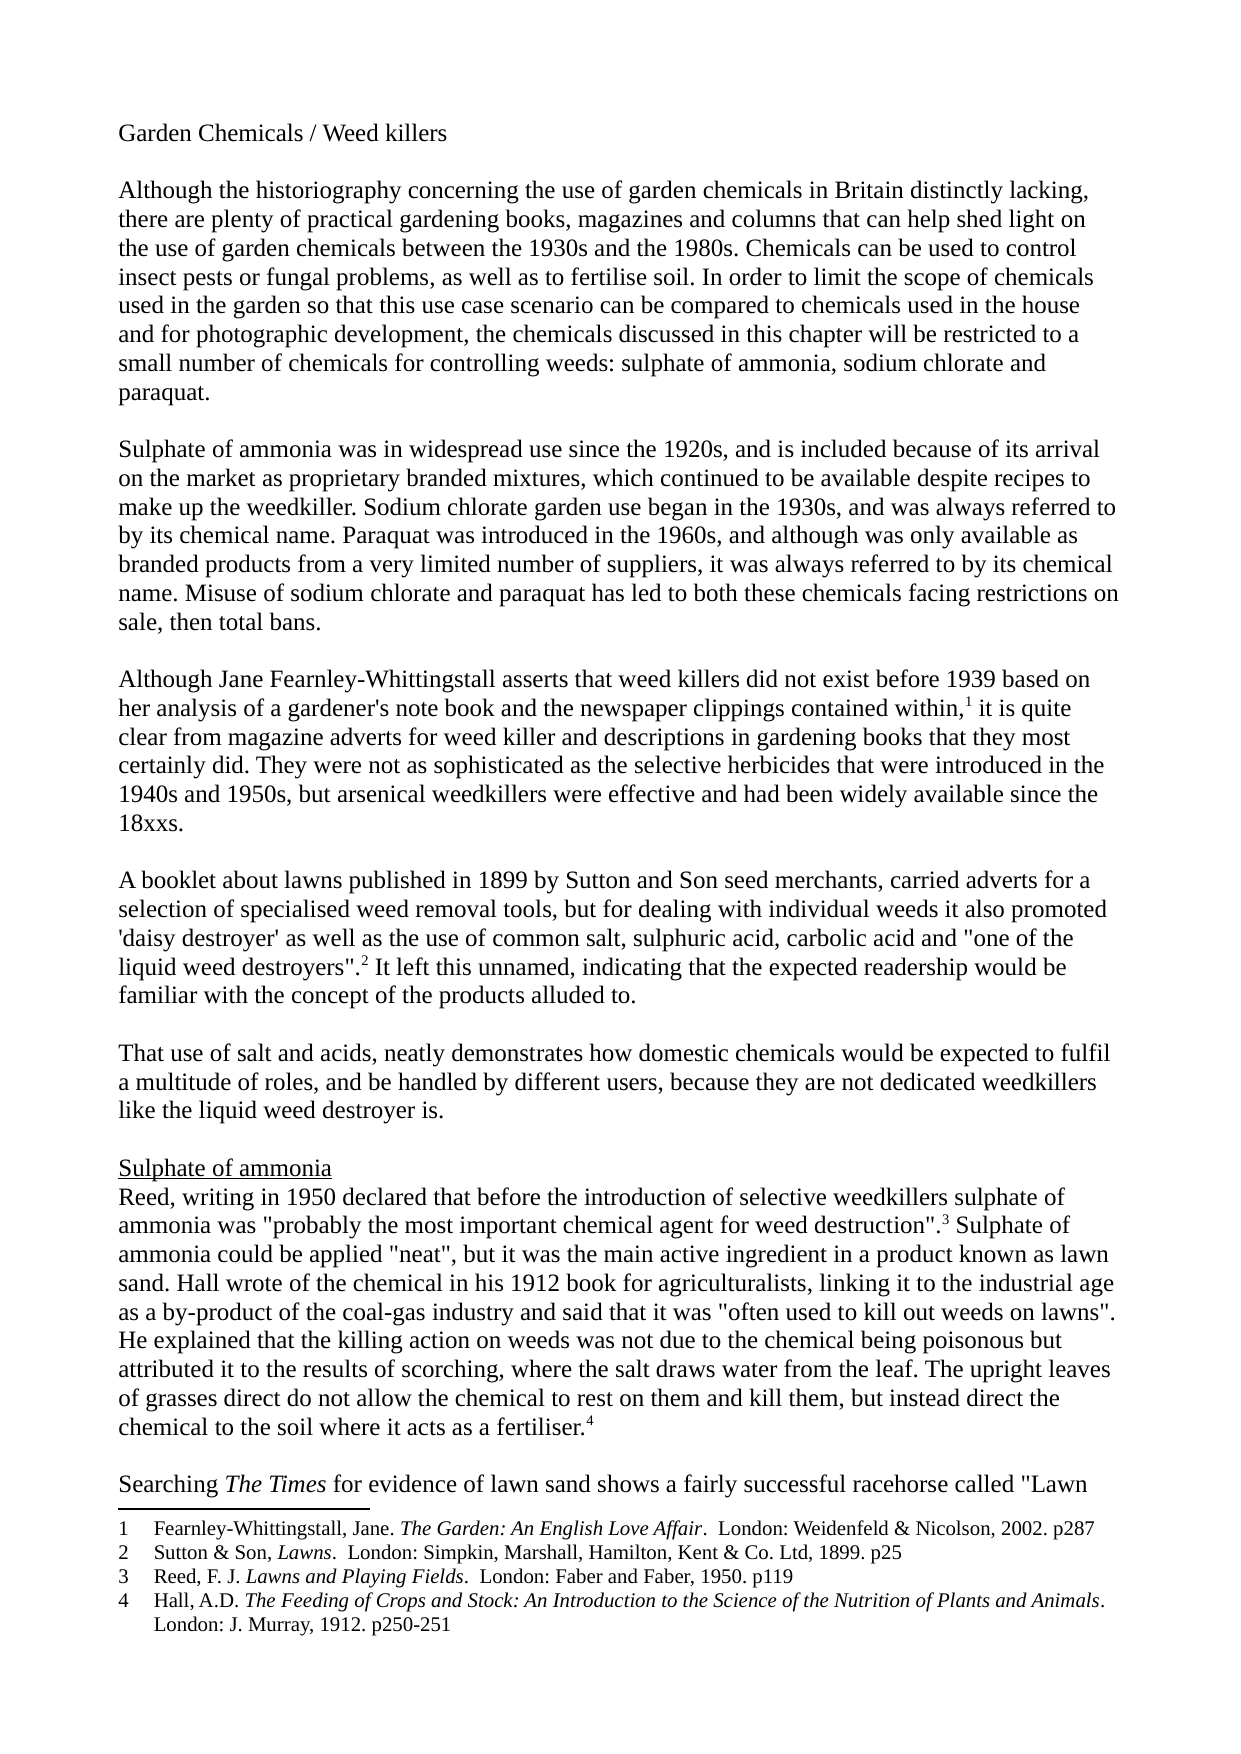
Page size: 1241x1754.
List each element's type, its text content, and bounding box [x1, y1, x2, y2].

text Searching The Times for evidence of lawn sand shows a fairly successful racehorse called "Lawn [118, 1469, 1122, 1498]
text Garden Chemicals / Weed killers [118, 118, 1122, 147]
text Although Jane Fearnley-Whittingstall asserts that weed killers did not exist before 1939 based on her analysis of a gardener's note book and the newspaper clippings contained within, it is quite clear from magazine adverts for weed killer and descriptions in gardening books that they most certainly did. They were not as sophisticated as the selective herbicides that were introduced in the 1940s and 1950s, but arsenical weedkillers were effective and had been widely available since the 18xxs. [118, 664, 1122, 837]
text Hall, A.D. The Feeding of Crops and Stock: An Introduction to the Science of the Nutrition of Plants and Animals. London: J. Murray, 1912. p250-251 [118, 1588, 1122, 1636]
text Although the historiography concerning the use of garden chemicals in Britain distinctly lacking, there are plenty of practical gardening books, magazines and columns that can help shed light on the use of garden chemicals between the 1930s and the 1980s. Chemicals can be used to control insect pests or fungal problems, as well as to fertilise soil. In order to limit the scope of chemicals used in the garden so that this use case scenario can be compared to chemicals used in the house and for photographic development, the chemicals discussed in this chapter will be restricted to a small number of chemicals for controlling weeds: sulphate of ammonia, sodium chlorate and paraquat. [118, 176, 1122, 406]
text Reed, writing in 1950 declared that before the introduction of selective weedkillers sulphate of ammonia was "probably the most important chemical agent for weed destruction". Sulphate of ammonia could be applied "neat", but it was the main active ingredient in a product known as lawn sand. Hall wrote of the chemical in his 1912 book for agriculturalists, linking it to the industrial age as a by-product of the coal-gas industry and said that it was "often used to kill out weeds on lawns". He explained that the killing action on weeds was not due to the chemical being poisonous but attributed it to the results of scorching, where the salt draws water from the leaf. The upright leaves of grasses direct do not allow the chemical to rest on them and kill them, but instead direct the chemical to the soil where it acts as a fertiliser. [118, 1182, 1122, 1441]
text Sulphate of ammonia was in widespread use since the 1920s, and is included because of its arrival on the market as proprietary branded mixtures, which continued to be available despite recipes to make up the weedkiller. Sodium chlorate garden use began in the 1930s, and was always referred to by its chemical name. Paraquat was introduced in the 1960s, and although was only available as branded products from a very limited number of suppliers, it was always referred to by its chemical name. Misuse of sodium chlorate and paraquat has led to both these chemicals facing restrictions on sale, then total bans. [118, 434, 1122, 636]
text Sulphate of ammonia [118, 1153, 1122, 1182]
text Reed, F. J. Lawns and Playing Fields. London: Faber and Faber, 1950. p119 [118, 1564, 1122, 1588]
text Sutton & Son, Lawns. London: Simpkin, Marshall, Hamilton, Kent & Co. Ltd, 1899. p25 [118, 1539, 1122, 1564]
text Fearnley-Whittingstall, Jane. The Garden: An English Love Affair. London: Weidenfeld & Nicolson, 2002. p287 [118, 1516, 1122, 1539]
text A booklet about lawns published in 1899 by Sutton and Son seed merchants, carried adverts for a selection of specialised weed removal tools, but for dealing with individual weeds it also promoted 'daisy destroyer' as well as the use of common salt, sulphuric acid, carbolic acid and "one of the liquid weed destroyers". It left this unnamed, indicating that the expected readership would be familiar with the concept of the products alluded to. [118, 866, 1122, 1009]
text That use of salt and acids, neatly demonstrates how domestic chemicals would be expected to fulfil a multitude of roles, and be handled by different users, because they are not dedicated weedkillers like the liquid weed destroyer is. [118, 1038, 1122, 1124]
